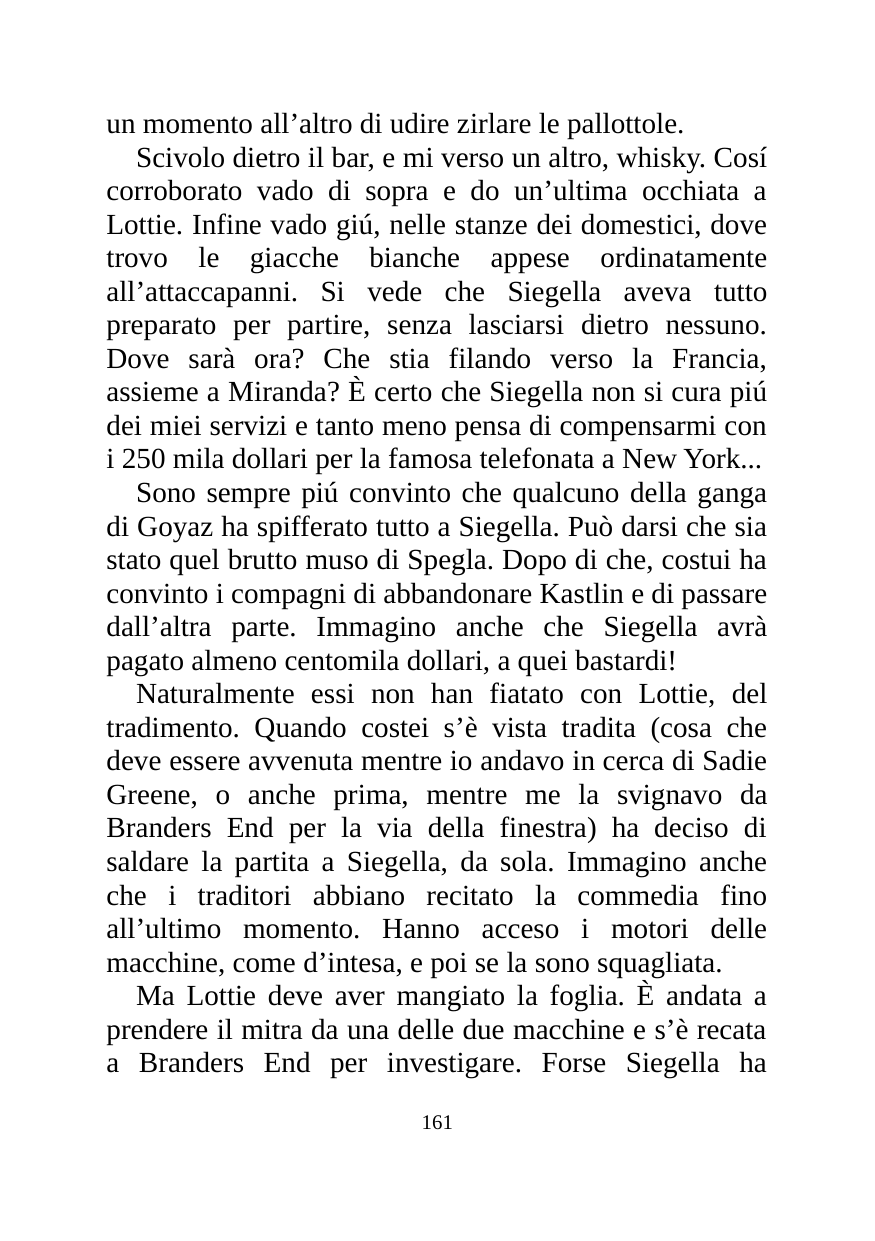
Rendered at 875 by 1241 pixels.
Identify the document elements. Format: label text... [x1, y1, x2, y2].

text Scivolo dietro il bar, e mi verso un altro, whisky. Cosí corroborato vado di sopra e do un’ultima occhiata a Lottie. Infine vado giú, nelle stanze dei domestici, dove trovo le giacche bianche appese ordinatamente all’attaccapanni. Si vede che Siegella aveva tutto preparato per partire, senza lasciarsi dietro nessuno. Dove sarà ora? Che stia filando verso la Francia, assieme a Miranda? È certo che Siegella non si cura piú dei miei servizi e tanto meno pensa di compensarmi con i 250 mila dollari per la famosa telefonata a New York... [106, 140, 768, 475]
text Ma Lottie deve aver mangiato la foglia. È andata a prendere il mitra da una delle due macchine e s’è recata a Branders End per investigare. Forse Siegella ha [106, 978, 768, 1079]
text Naturalmente essi non han fiatato con Lottie, del tradimento. Quando costei s’è vista tradita (cosa che deve essere avvenuta mentre io andavo in cerca di Sadie Greene, o anche prima, mentre me la svignavo da Branders End per la via della finestra) ha deciso di saldare la partita a Siegella, da sola. Immagino anche che i traditori abbiano recitato la commedia fino all’ultimo momento. Hanno acceso i motori delle macchine, come d’intesa, e poi se la sono squagliata. [106, 676, 768, 978]
text Sono sempre piú convinto che qualcuno della ganga di Goyaz ha spifferato tutto a Siegella. Può darsi che sia stato quel brutto muso di Spegla. Dopo di che, costui ha convinto i compagni di abbandonare Kastlin e di passare dall’altra parte. Immagino anche che Siegella avrà pagato almeno centomila dollari, a quei bastardi! [106, 475, 768, 676]
text un momento all’altro di udire zirlare le pallottole. [106, 106, 768, 140]
